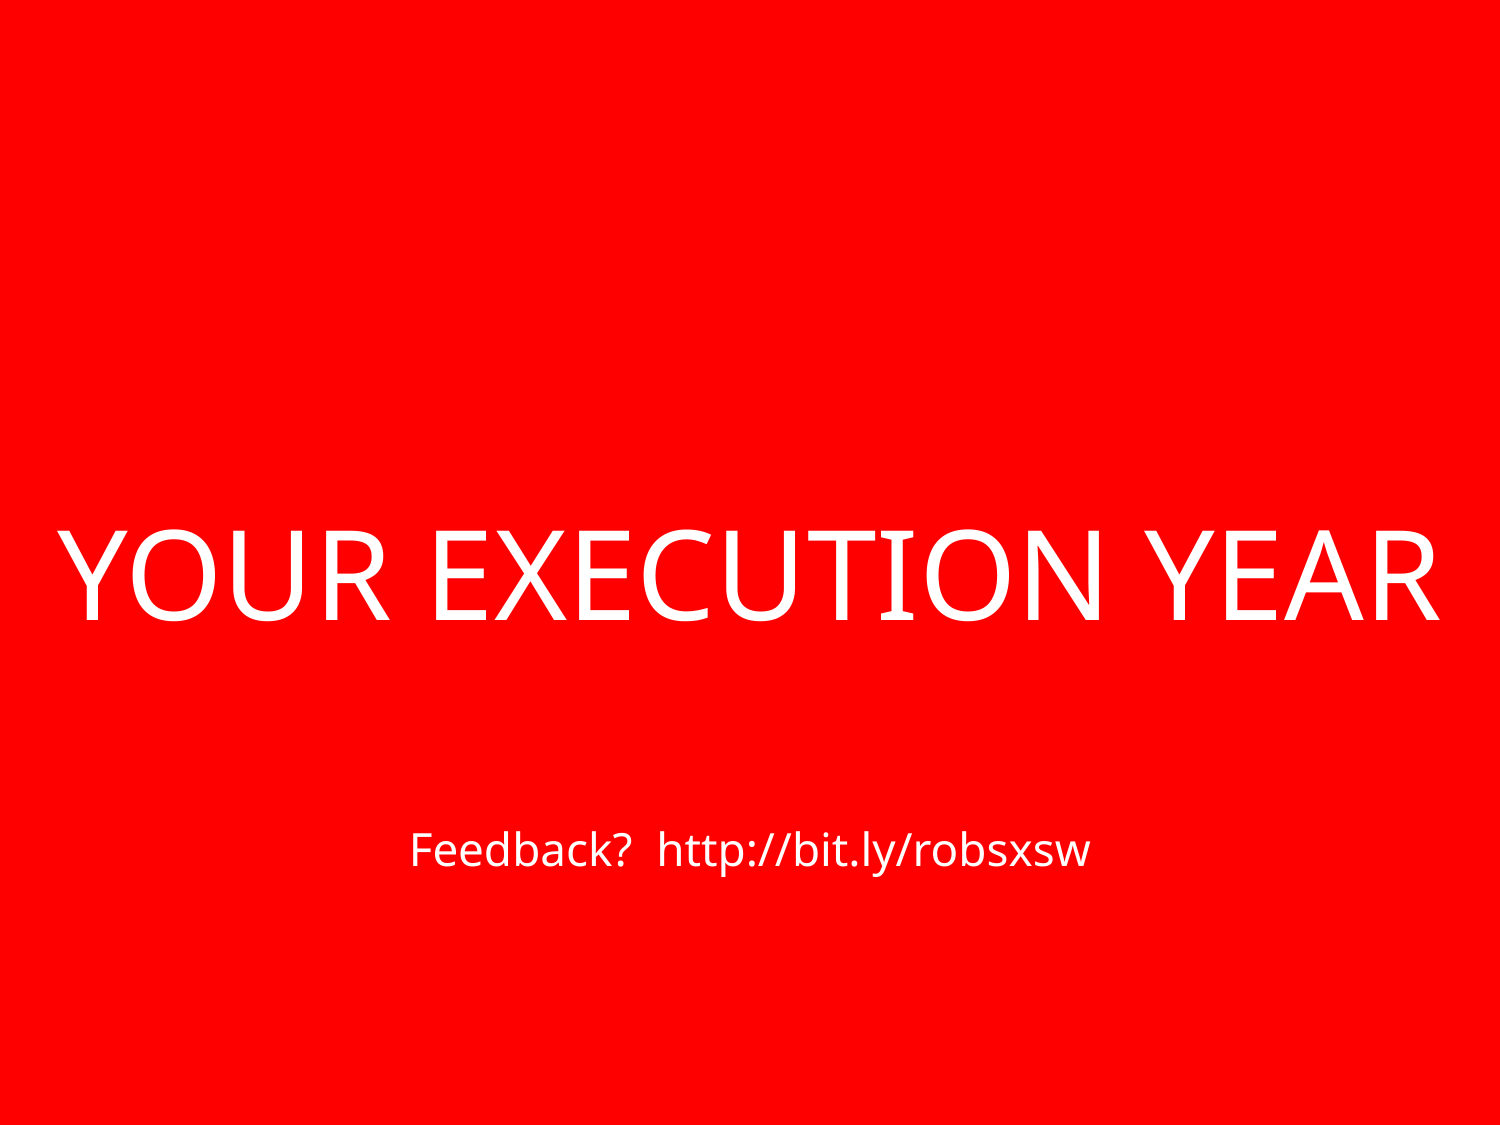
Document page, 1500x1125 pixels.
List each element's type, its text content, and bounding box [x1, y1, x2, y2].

list YOUR EXECUTION YEAR [0, 487, 1500, 781]
